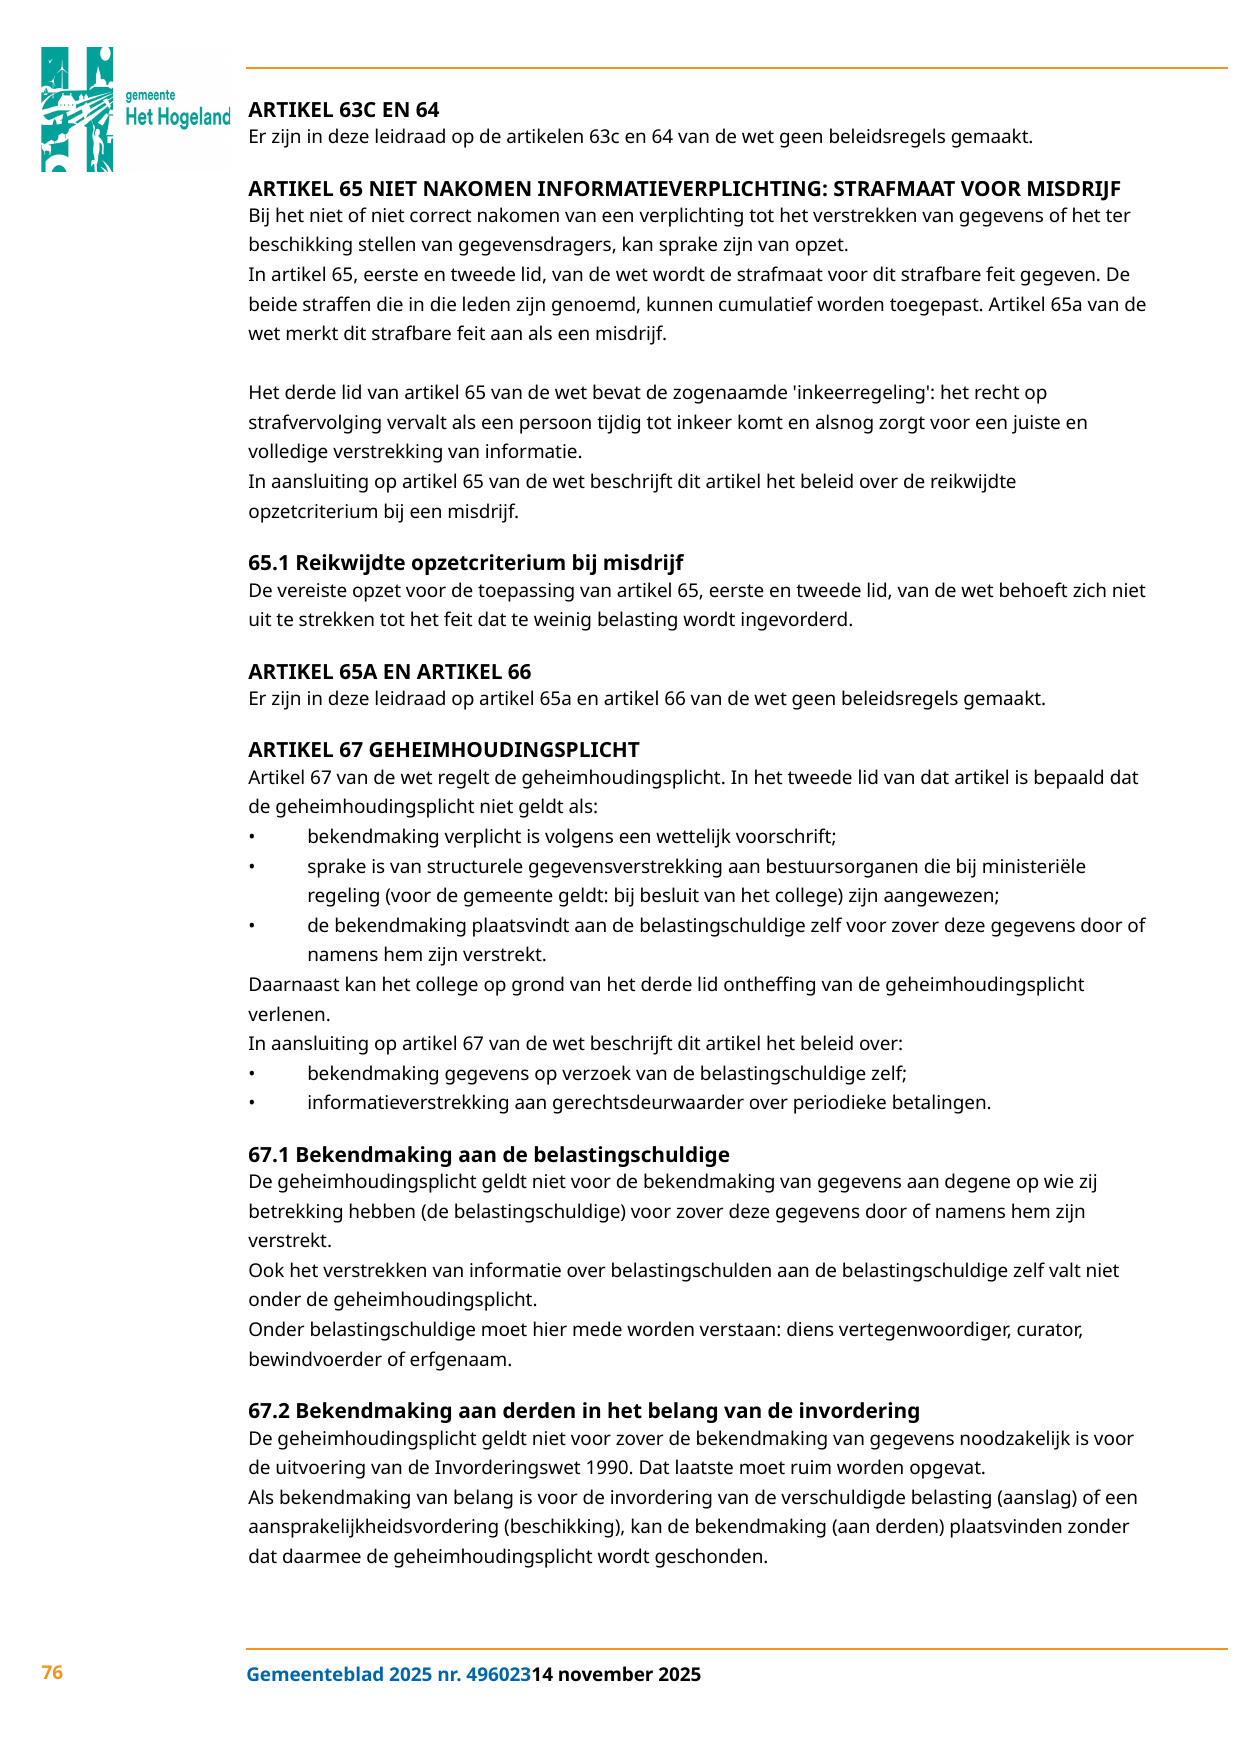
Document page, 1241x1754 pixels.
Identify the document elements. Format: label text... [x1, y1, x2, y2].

text Artikel 67 van de wet regelt de geheimhoudingsplicht. In het tweede lid van dat artikel is bepaald dat de geheimhoudingsplicht niet geldt als: [248, 764, 1152, 819]
text Bij het niet of niet correct nakomen van een verplichting tot het verstrekken van gegevens of het ter beschikking stellen van gegevensdragers, kan sprake zijn van opzet. [248, 202, 1152, 257]
text In artikel 65, eerste en tweede lid, van de wet wordt de strafmaat voor dit strafbare feit gegeven. De beide straffen die in die leden zijn genoemd, kunnen cumulatief worden toegepast. Artikel 65a van de wet merkt dit strafbare feit aan als een misdrijf. [248, 261, 1152, 346]
text 67.1 Bekendmaking aan de belastingschuldige [248, 1140, 1152, 1168]
text De geheimhoudingsplicht geldt niet voor de bekendmaking van gegevens aan degene op wie zij betrekking hebben (de belastingschuldige) voor zover deze gegevens door of namens hem zijn verstrekt. [248, 1168, 1152, 1253]
text De geheimhoudingsplicht geldt niet voor zover de bekendmaking van gegevens noodzakelijk is voor de uitvoering van de Invorderingswet 1990. Dat laatste moet ruim worden opgevat. [248, 1425, 1152, 1480]
text Als bekendmaking van belang is voor de invordering van de verschuldigde belasting (aanslag) of een aansprakelijkheidsvordering (beschikking), kan de bekendmaking (aan derden) plaatsvinden zonder dat daarmee de geheimhoudingsplicht wordt geschonden. [248, 1484, 1152, 1569]
text In aansluiting op artikel 67 van de wet beschrijft dit artikel het beleid over: [248, 1030, 1152, 1056]
text Daarnaast kan het college op grond van het derde lid ontheffing van de geheimhoudingsplicht verlenen. [248, 971, 1152, 1026]
list sprake is van structurele gegevensverstrekking aan bestuursorganen die bij ministeriële regeling (voor de gemeente geldt: bij besluit van het college) zijn aangewezen; [248, 853, 1152, 908]
text ARTIKEL 65 NIET NAKOMEN INFORMATIEVERPLICHTING: STRAFMAAT VOOR MISDRIJF [248, 174, 1152, 202]
text Onder belastingschuldige moet hier mede worden verstaan: diens vertegenwoordiger, curator, bewindvoerder of erfgenaam. [248, 1316, 1152, 1372]
text In aansluiting op artikel 65 van de wet beschrijft dit artikel het beleid over de reikwijdte opzetcriterium bij een misdrijf. [248, 468, 1152, 524]
text ARTIKEL 63C EN 64 [248, 95, 1152, 123]
text Ook het verstrekken van informatie over belastingschulden aan de belastingschuldige zelf valt niet onder de geheimhoudingsplicht. [248, 1257, 1152, 1312]
list de bekendmaking plaatsvindt aan de belastingschuldige zelf voor zover deze gegevens door of namens hem zijn verstrekt. [248, 912, 1152, 967]
list informatieverstrekking aan gerechtsdeurwaarder over periodieke betalingen. [248, 1089, 1152, 1115]
picture [41, 47, 231, 172]
text De vereiste opzet voor de toepassing van artikel 65, eerste en tweede lid, van de wet behoeft zich niet uit te strekken tot het feit dat te weinig belasting wordt ingevorderd. [248, 577, 1152, 632]
text Er zijn in deze leidraad op artikel 65a en artikel 66 van de wet geen beleidsregels gemaakt. [248, 685, 1152, 711]
text 65.1 Reikwijdte opzetcriterium bij misdrijf [248, 548, 1152, 577]
text ARTIKEL 65A EN ARTIKEL 66 [248, 657, 1152, 685]
list bekendmaking gegevens op verzoek van de belastingschuldige zelf; [248, 1060, 1152, 1086]
text ARTIKEL 67 GEHEIMHOUDINGSPLICHT [248, 736, 1152, 764]
text Het derde lid van artikel 65 van de wet bevat de zogenaamde 'inkeerregeling': het recht op strafvervolging vervalt als een persoon tijdig tot inkeer komt en alsnog zorgt voor een juiste en volledige verstrekking van informatie. [248, 379, 1152, 464]
text Er zijn in deze leidraad op de artikelen 63c en 64 van de wet geen beleidsregels gemaakt. [248, 123, 1152, 149]
text 67.2 Bekendmaking aan derden in het belang van de invordering [248, 1396, 1152, 1425]
list bekendmaking verplicht is volgens een wettelijk voorschrift; [248, 823, 1152, 849]
